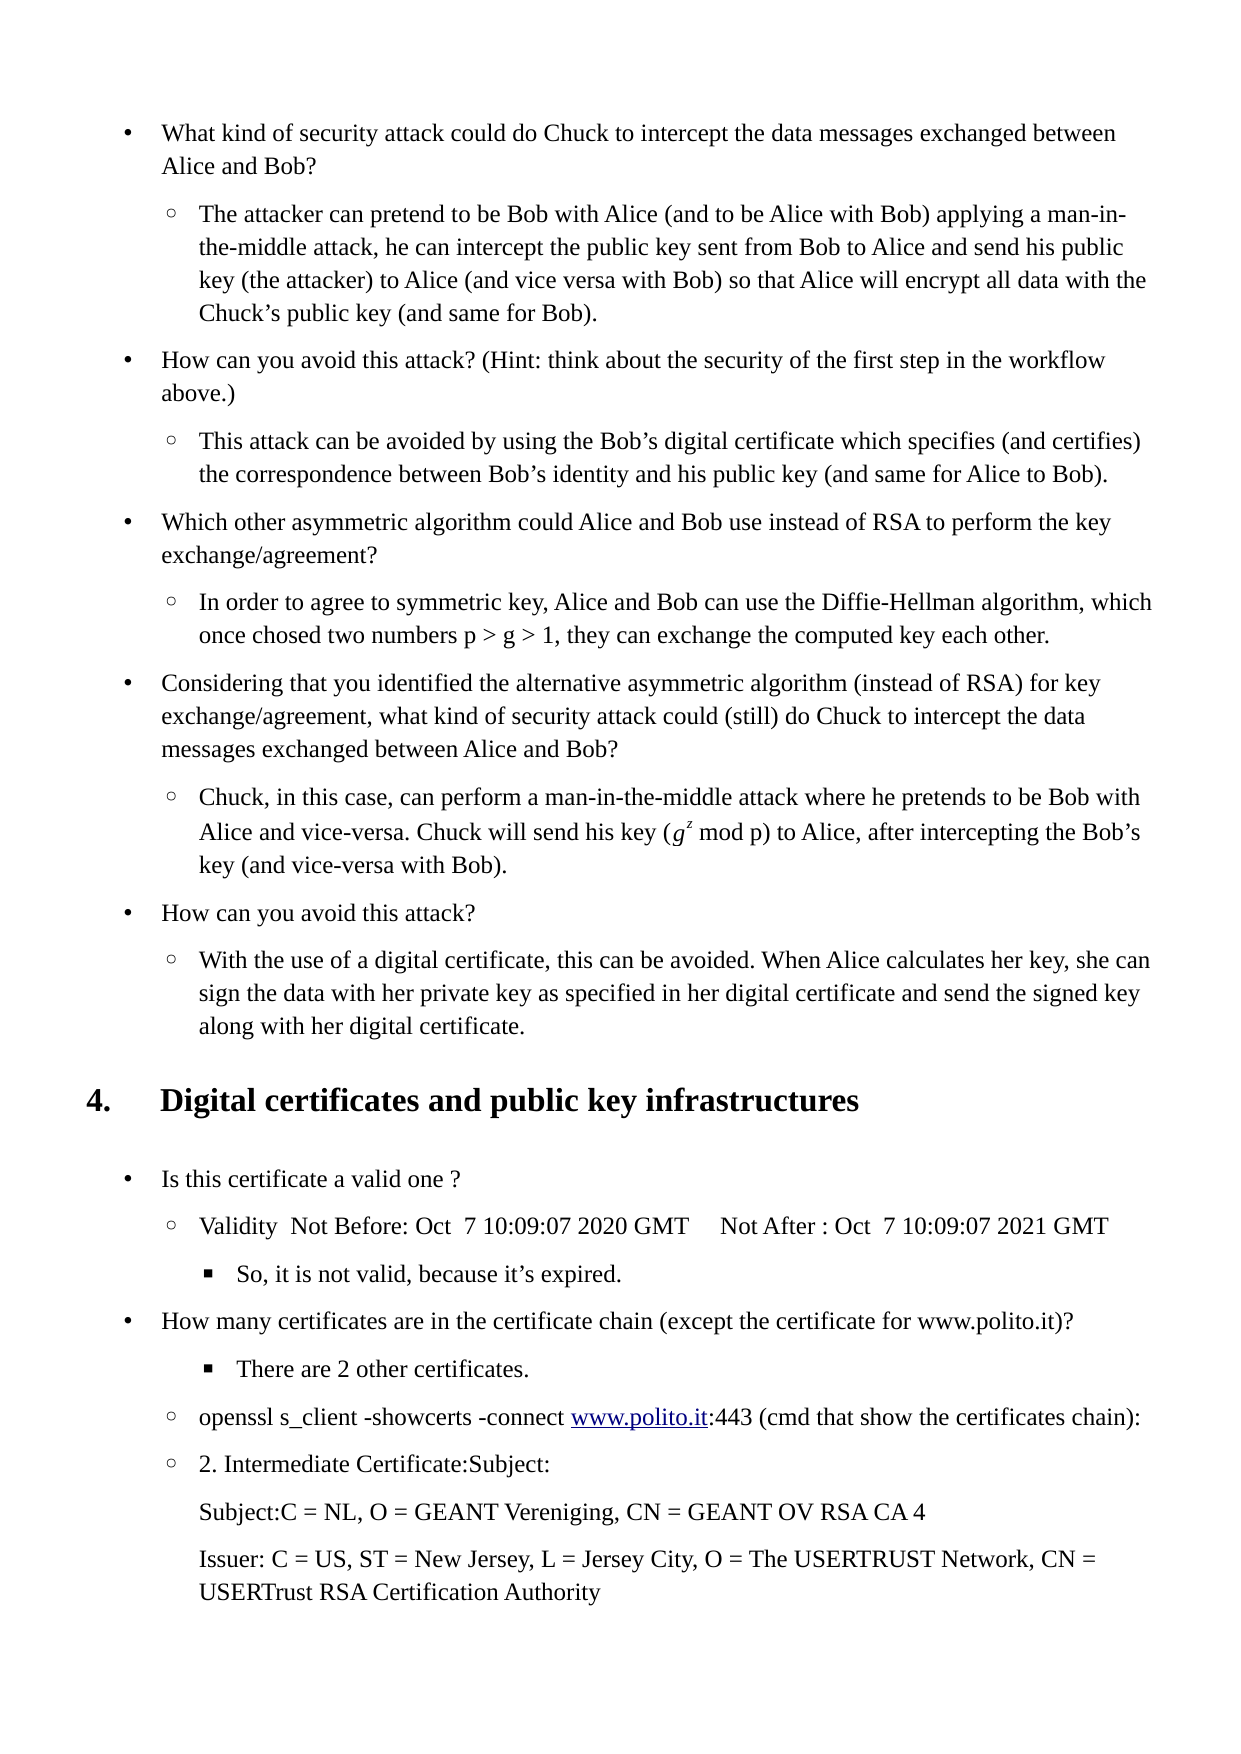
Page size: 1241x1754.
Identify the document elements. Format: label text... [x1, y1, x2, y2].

list Considering that you identified the alternative asymmetric algorithm (instead of RSA) for key exchange/agreement, what kind of security attack could (still) do Chuck to intercept the data messages exchanged between Alice and Bob? [123, 668, 1155, 763]
list Issuer: C = US, ST = New Jersey, L = Jersey City, O = The USERTRUST Network, CN = USERTrust RSA Certification Authority [161, 1544, 1155, 1606]
list The attacker can pretend to be Bob with Alice (and to be Alice with Bob) applying a man-in-the-middle attack, he can intercept the public key sent from Bob to Alice and send his public key (the attacker) to Alice (and vice versa with Bob) so that Alice will encrypt all data with the Chuck’s public key (and same for Bob). [161, 199, 1155, 327]
list What kind of security attack could do Chuck to intercept the data messages exchanged between Alice and Bob? [123, 118, 1155, 180]
list Subject:C = NL, O = GEANT Vereniging, CN = GEANT OV RSA CA 4 [161, 1497, 1155, 1526]
subtitle Digital certificates and public key infrastructures [86, 1080, 1155, 1118]
list So, it is not valid, because it’s expired. [198, 1259, 1155, 1288]
list 2. Intermediate Certificate:Subject: [161, 1449, 1155, 1478]
list In order to agree to symmetric key, Alice and Bob can use the Diffie-Hellman algorithm, which once chosed two numbers p > g > 1, they can exchange the computed key each other. [161, 587, 1155, 649]
list openssl s_client -showcerts -connect www.polito.it:443 (cmd that show the certificates chain): [161, 1402, 1155, 1430]
list Is this certificate a valid one ? [123, 1164, 1155, 1192]
list How can you avoid this attack? [123, 898, 1155, 926]
list This attack can be avoided by using the Bob’s digital certificate which specifies (and certifies) the correspondence between Bob’s identity and his public key (and same for Alice to Bob). [161, 426, 1155, 488]
list There are 2 other certificates. [198, 1354, 1155, 1383]
list With the use of a digital certificate, this can be avoided. When Alice calculates her key, she can sign the data with her private key as specified in her digital certificate and send the signed key along with her digital certificate. [161, 945, 1155, 1040]
list Chuck, in this case, can perform a man-in-the-middle attack where he pretends to be Bob with Alice and vice-versa. Chuck will send his key ( mod p) to Alice, after intercepting the Bob’s key (and vice-versa with Bob). [161, 782, 1155, 879]
list How many certificates are in the certificate chain (except the certificate for www.polito.it)? [123, 1306, 1155, 1335]
list Validity Not Before: Oct 7 10:09:07 2020 GMT Not After : Oct 7 10:09:07 2021 GMT [161, 1211, 1155, 1240]
list Which other asymmetric algorithm could Alice and Bob use instead of RSA to perform the key exchange/agreement? [123, 507, 1155, 568]
list How can you avoid this attack? (Hint: think about the security of the first step in the workflow above.) [123, 345, 1155, 407]
